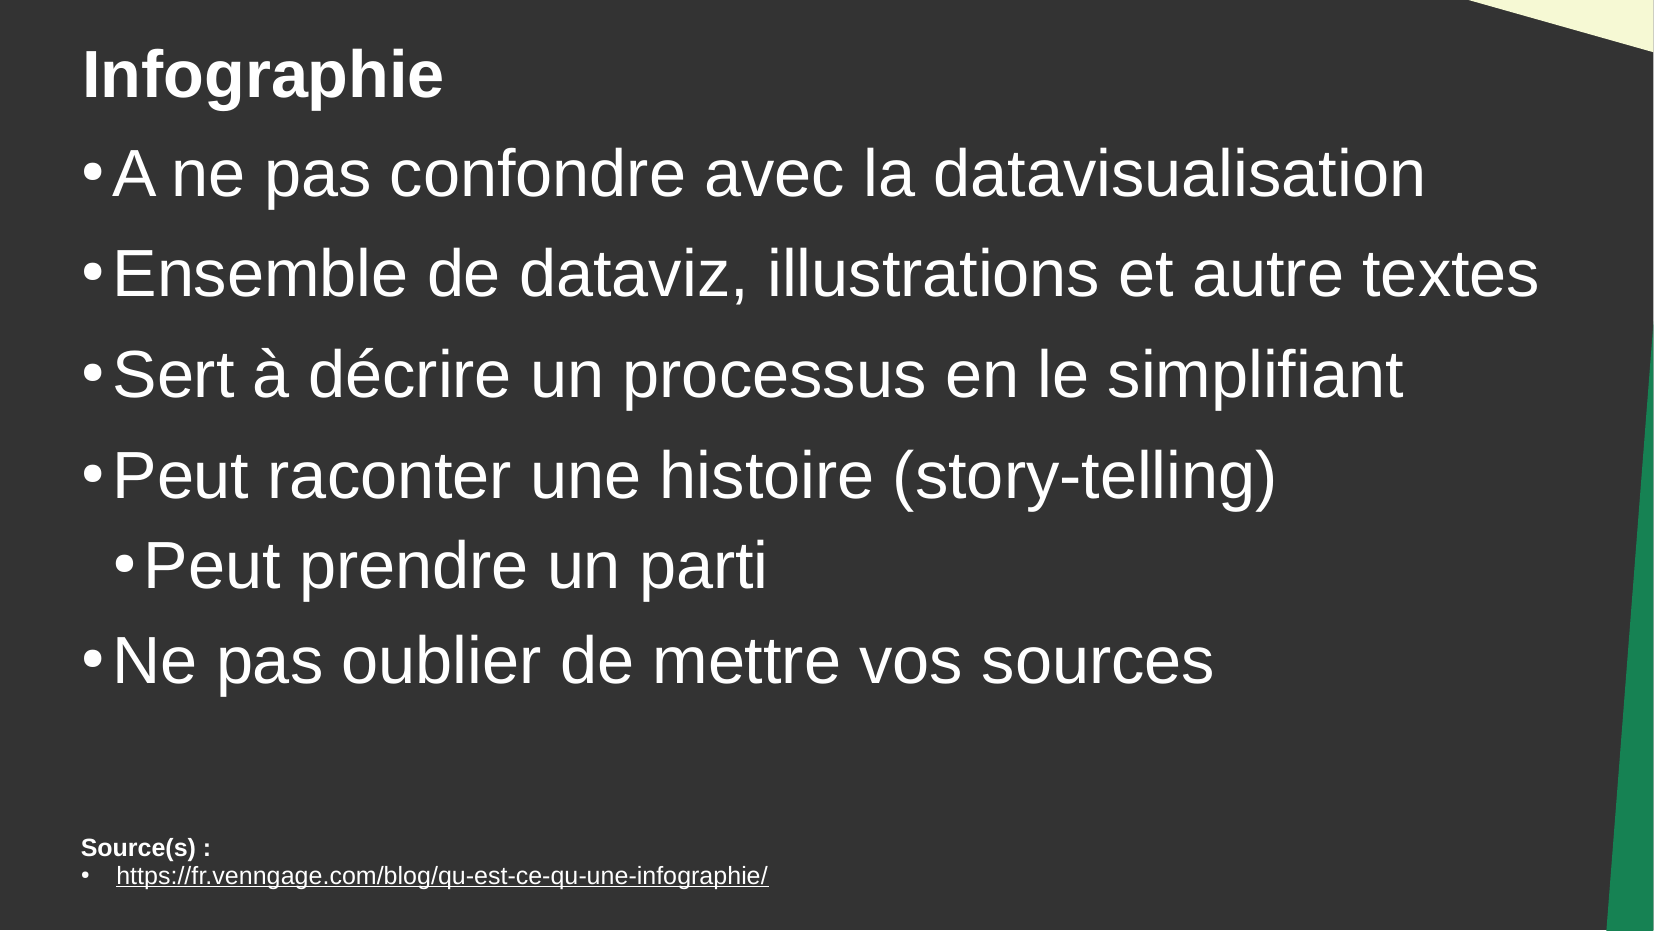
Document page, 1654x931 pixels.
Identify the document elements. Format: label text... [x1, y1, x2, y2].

text_box [1468, 0, 1654, 53]
title Infographie [82, 37, 1571, 122]
text_box Source(s) : https://fr.venngage.com/blog/qu-est-ce-qu-une-infographie/ [66, 826, 1483, 926]
list A ne pas confondre avec la datavisualisation Ensemble de dataviz, illustrations et autre textes Sert à décrire un processus en le simplifiant Peut raconter une histoire (story-telling) Peut prendre un parti Ne pas oublier de mettre vos sources [80, 135, 1560, 762]
text_box [1606, 314, 1654, 931]
